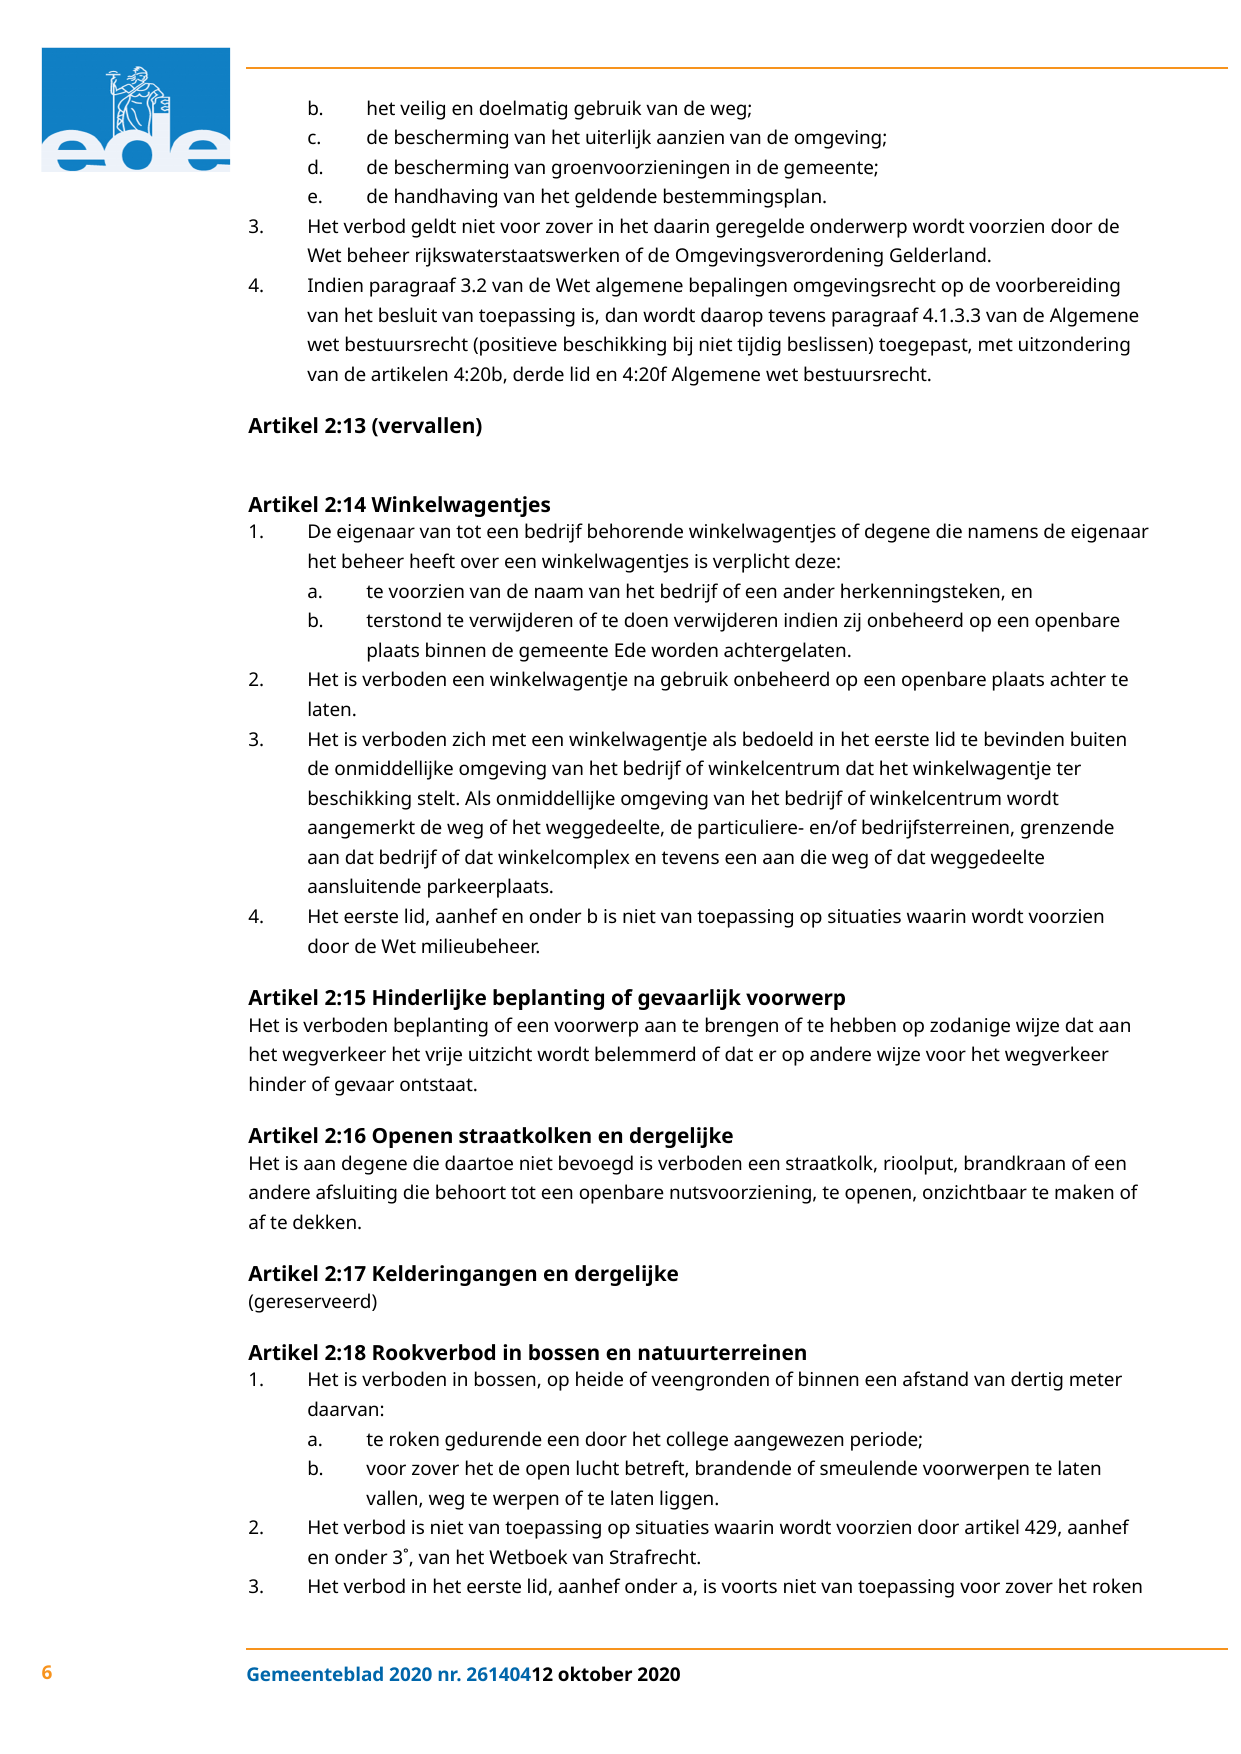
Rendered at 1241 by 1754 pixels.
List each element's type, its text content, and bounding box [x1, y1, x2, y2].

text Het is verboden beplanting of een voorwerp aan te brengen of te hebben op zodanige wijze dat aan het wegverkeer het vrije uitzicht wordt belemmerd of dat er op andere wijze voor het wegverkeer hinder of gevaar ontstaat. [248, 1012, 1152, 1097]
text Artikel 2:13 (vervallen) [248, 411, 1152, 440]
text (gereserveerd) [248, 1288, 1152, 1313]
list te roken gedurende een door het college aangewezen periode; [307, 1426, 1152, 1452]
picture [41, 47, 231, 172]
list de handhaving van het geldende bestemmingsplan. [307, 183, 1152, 209]
list terstond te verwijderen of te doen verwijderen indien zij onbeheerd op een openbare plaats binnen de gemeente Ede worden achtergelaten. [307, 607, 1152, 663]
list Het is verboden zich met een winkelwagentje als bedoeld in het eerste lid te bevinden buiten de onmiddellijke omgeving van het bedrijf of winkelcentrum dat het winkelwagentje ter beschikking stelt. Als onmiddellijke omgeving van het bedrijf of winkelcentrum wordt aangemerkt de weg of het weggedeelte, de particuliere- en/of bedrijfsterreinen, grenzende aan dat bedrijf of dat winkelcomplex en tevens een aan die weg of dat weggedeelte aansluitende parkeerplaats. [248, 726, 1152, 899]
list het veilig en doelmatig gebruik van de weg; [307, 95, 1152, 121]
list de bescherming van het uiterlijk aanzien van de omgeving; [307, 124, 1152, 150]
list te voorzien van de naam van het bedrijf of een ander herkenningsteken, en [307, 578, 1152, 604]
list Het is verboden in bossen, op heide of veengronden of binnen een afstand van dertig meter daarvan: [248, 1367, 1152, 1422]
text Artikel 2:18 Rookverbod in bossen en natuurterreinen [248, 1338, 1152, 1367]
text Artikel 2:16 Openen straatkolken en dergelijke [248, 1121, 1152, 1150]
list Het is verboden een winkelwagentje na gebruik onbeheerd op een openbare plaats achter te laten. [248, 667, 1152, 722]
list voor zover het de open lucht betreft, brandende of smeulende voorwerpen te laten vallen, weg te werpen of te laten liggen. [307, 1455, 1152, 1511]
text Artikel 2:14 Winkelwagentjes [248, 490, 1152, 519]
list Het verbod geldt niet voor zover in het daarin geregelde onderwerp wordt voorzien door de Wet beheer rijkswaterstaatswerken of de Omgevingsverordening Gelderland. [248, 213, 1152, 268]
text Artikel 2:17 Kelderingangen en dergelijke [248, 1259, 1152, 1288]
list Het verbod is niet van toepassing op situaties waarin wordt voorzien door artikel 429, aanhef en onder 3˚, van het Wetboek van Strafrecht. [248, 1514, 1152, 1570]
list Indien paragraaf 3.2 van de Wet algemene bepalingen omgevingsrecht op de voorbereiding van het besluit van toepassing is, dan wordt daarop tevens paragraaf 4.1.3.3 van de Algemene wet bestuursrecht (positieve beschikking bij niet tijdig beslissen) toegepast, met uitzondering van de artikelen 4:20b, derde lid en 4:20f Algemene wet bestuursrecht. [248, 272, 1152, 387]
list de bescherming van groenvoorzieningen in de gemeente; [307, 154, 1152, 180]
text Artikel 2:15 Hinderlijke beplanting of gevaarlijk voorwerp [248, 983, 1152, 1012]
list Het verbod in het eerste lid, aanhef onder a, is voorts niet van toepassing voor zover het roken [248, 1574, 1152, 1599]
text Het is aan degene die daartoe niet bevoegd is verboden een straatkolk, rioolput, brandkraan of een andere afsluiting die behoort tot een openbare nutsvoorziening, te openen, onzichtbaar te maken of af te dekken. [248, 1150, 1152, 1235]
list De eigenaar van tot een bedrijf behorende winkelwagentjes of degene die namens de eigenaar het beheer heeft over een winkelwagentjes is verplicht deze: [248, 519, 1152, 574]
list Het eerste lid, aanhef en onder b is niet van toepassing op situaties waarin wordt voorzien door de Wet milieubeheer. [248, 903, 1152, 959]
